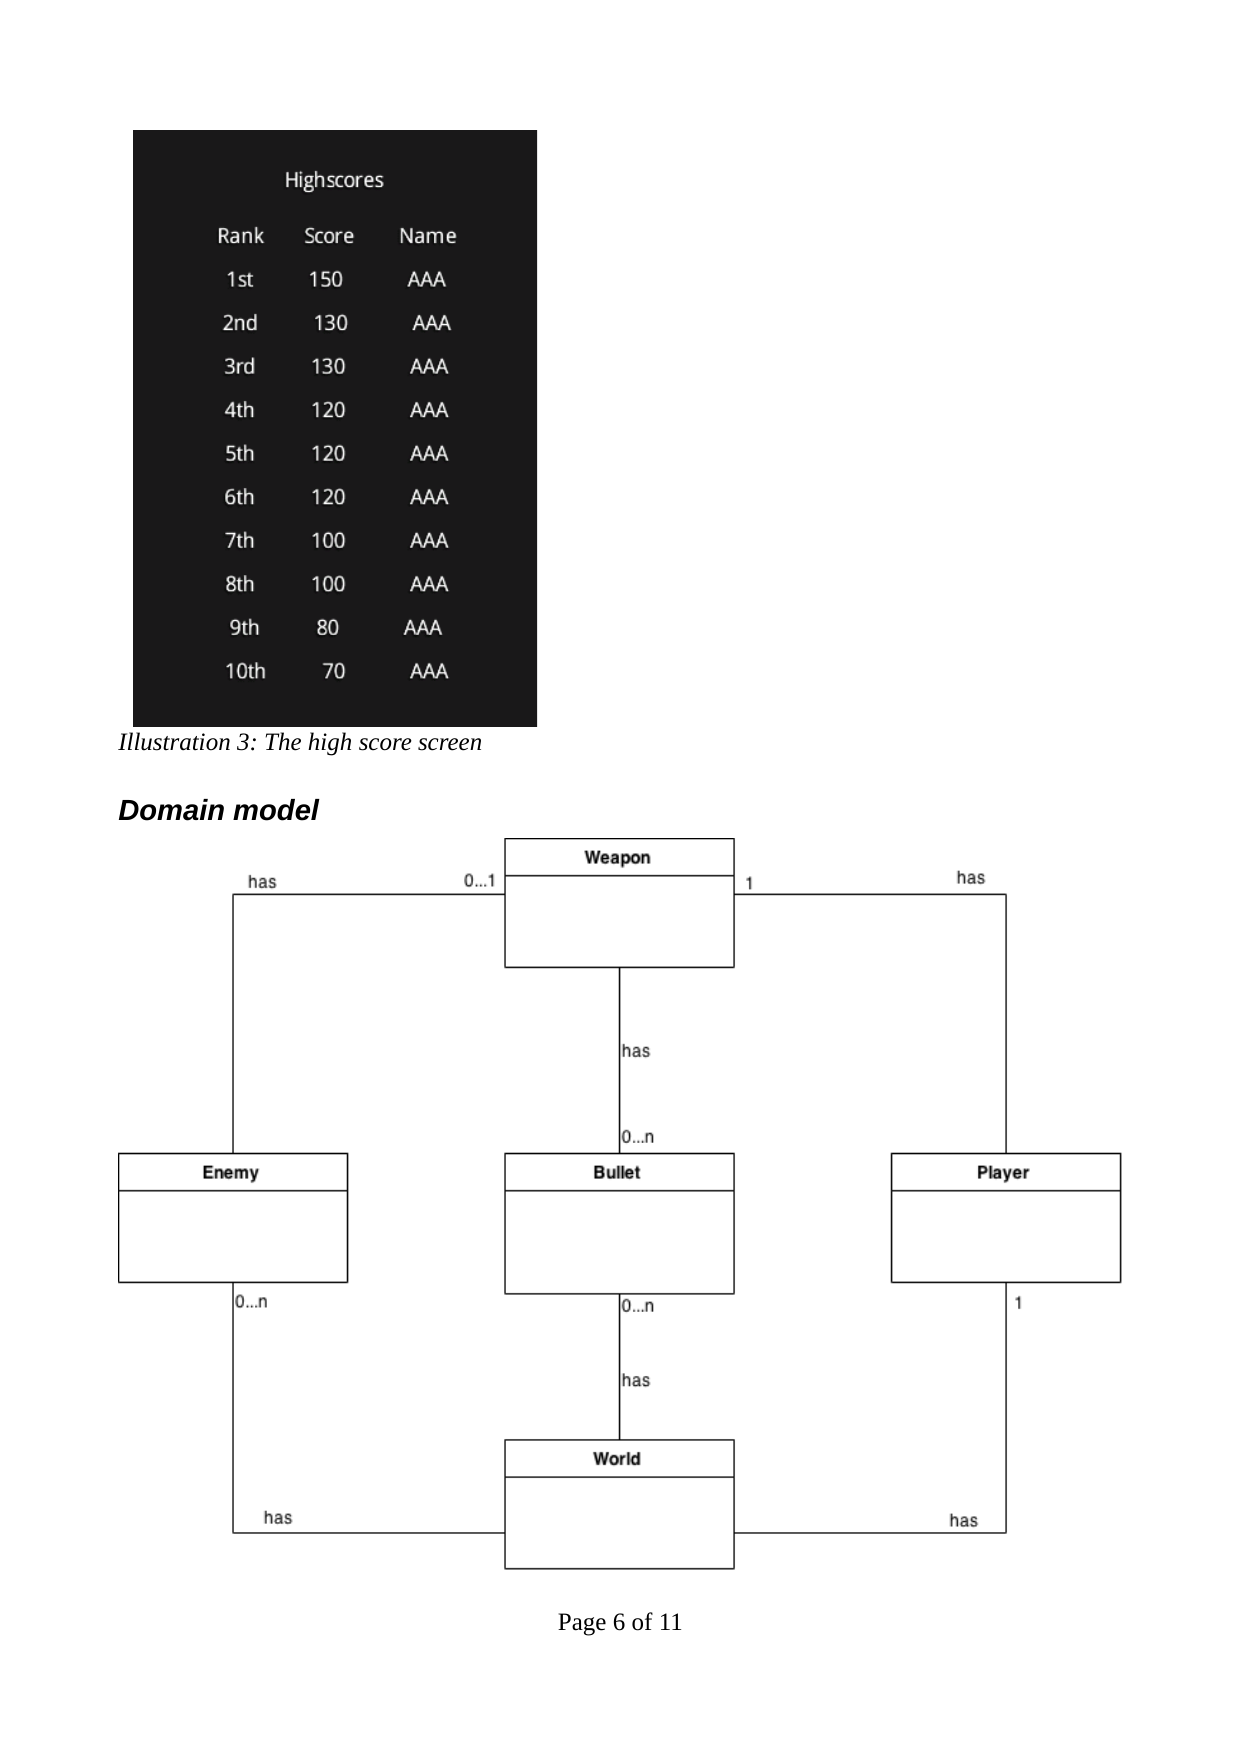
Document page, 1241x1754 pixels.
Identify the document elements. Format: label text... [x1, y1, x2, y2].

text Illustration 3: The high score screen [118, 727, 552, 755]
subtitle Domain model [118, 793, 1122, 826]
picture [133, 130, 538, 727]
picture [118, 838, 1123, 1574]
